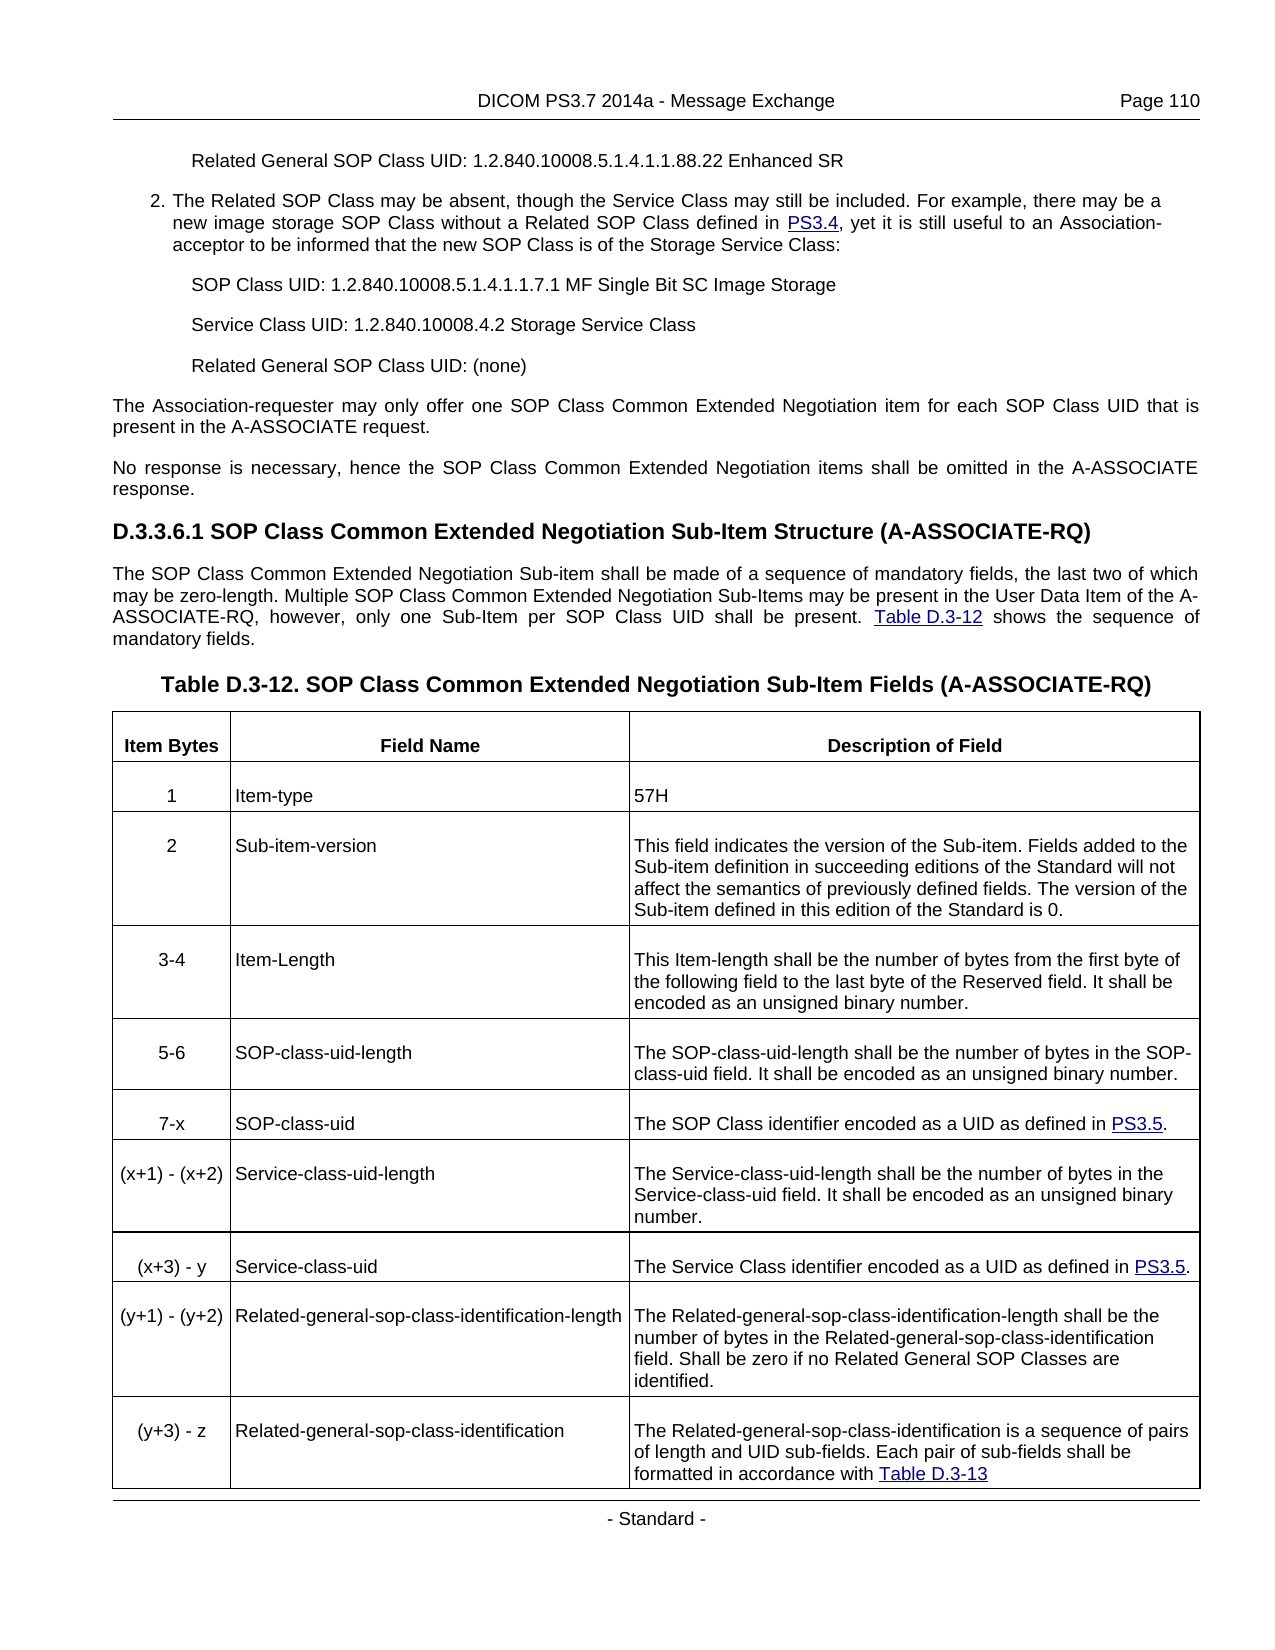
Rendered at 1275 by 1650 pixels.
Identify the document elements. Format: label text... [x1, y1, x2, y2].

table_cell The SOP-class-uid-length shall be the number of bytes in the SOP-class-uid field. It shall be encoded as an unsigned binary number. [630, 1019, 1199, 1089]
table_cell This field indicates the version of the Sub-item. Fields added to the Sub-item definition in succeeding editions of the Standard will not affect the semantics of previously defined fields. The version of the Sub-item defined in this edition of the Standard is 0. [630, 812, 1199, 925]
table_cell The Related-general-sop-class-identification is a sequence of pairs of length and UID sub-fields. Each pair of sub-fields shall be formatted in accordance with Table D.3-13 [630, 1397, 1199, 1488]
table_cell SOP-class-uid [231, 1090, 629, 1139]
table_cell Item-type [231, 762, 629, 811]
table_cell (y+3) - z [113, 1397, 230, 1488]
table_cell Sub-item-version [231, 812, 629, 925]
text Related General SOP Class UID: 1.2.840.10008.5.1.4.1.1.88.22 Enhanced SR [191, 150, 1162, 172]
text The Association-requester may only offer one SOP Class Common Extended Negotiation item for each SOP Class UID that is present in the A-ASSOCIATE request. [112, 395, 1200, 438]
table_cell (x+3) - y [113, 1233, 230, 1281]
table_header Item Bytes [113, 712, 230, 761]
table_cell Related-general-sop-class-identification [231, 1397, 629, 1488]
table_cell Service-class-uid-length [231, 1140, 629, 1231]
table_cell 2 [113, 812, 230, 925]
table_cell The SOP Class identifier encoded as a UID as defined in PS3.5. [630, 1090, 1199, 1139]
table_cell (y+1) - (y+2) [113, 1282, 230, 1396]
table_cell 57H [630, 762, 1199, 811]
table_cell 7-x [113, 1090, 230, 1139]
table_header Field Name [231, 712, 629, 761]
text Service Class UID: 1.2.840.10008.4.2 Storage Service Class [191, 314, 1162, 336]
text SOP Class UID: 1.2.840.10008.5.1.4.1.1.7.1 MF Single Bit SC Image Storage [191, 274, 1162, 295]
table_cell The Related-general-sop-class-identification-length shall be the number of bytes in the Related-general-sop-class-identification field. Shall be zero if no Related General SOP Classes are identified. [630, 1282, 1199, 1396]
text No response is necessary, hence the SOP Class Common Extended Negotiation items shall be omitted in the A-ASSOCIATE response. [112, 457, 1200, 500]
table_cell Service-class-uid [231, 1233, 629, 1281]
table_cell 3-4 [113, 926, 230, 1018]
text Table D.3-12. SOP Class Common Extended Negotiation Sub-Item Fields (A-ASSOCIATE-RQ) [112, 672, 1200, 698]
table_cell 5-6 [113, 1019, 230, 1089]
text The SOP Class Common Extended Negotiation Sub-item shall be made of a sequence of mandatory fields, the last two of which may be zero-length. Multiple SOP Class Common Extended Negotiation Sub-Items may be present in the User Data Item of the A-ASSOCIATE-RQ, however, only one Sub-Item per SOP Class UID shall be present. Table D.3-12 shows the sequence of mandatory fields. [112, 563, 1200, 649]
table_cell The Service-class-uid-length shall be the number of bytes in the Service-class-uid field. It shall be encoded as an unsigned binary number. [630, 1140, 1199, 1231]
table_cell (x+1) - (x+2) [113, 1140, 230, 1231]
table_cell SOP-class-uid-length [231, 1019, 629, 1089]
text D.3.3.6.1 SOP Class Common Extended Negotiation Sub-Item Structure (A-ASSOCIATE-RQ) [112, 518, 1200, 544]
list The Related SOP Class may be absent, though the Service Class may still be included. For example, there may be a new image storage SOP Class without a Related SOP Class defined in PS3.4, yet it is still useful to an Association-acceptor to be informed that the new SOP Class is of the Storage Service Class: [150, 190, 1162, 255]
table_cell This Item-length shall be the number of bytes from the first byte of the following field to the last byte of the Reserved field. It shall be encoded as an unsigned binary number. [630, 926, 1199, 1018]
table_cell Item-Length [231, 926, 629, 1018]
table_cell The Service Class identifier encoded as a UID as defined in PS3.5. [630, 1233, 1199, 1281]
text Related General SOP Class UID: (none) [191, 354, 1162, 376]
table_cell Related-general-sop-class-identification-length [231, 1282, 629, 1396]
table_header Description of Field [630, 712, 1199, 761]
table_cell 1 [113, 762, 230, 811]
